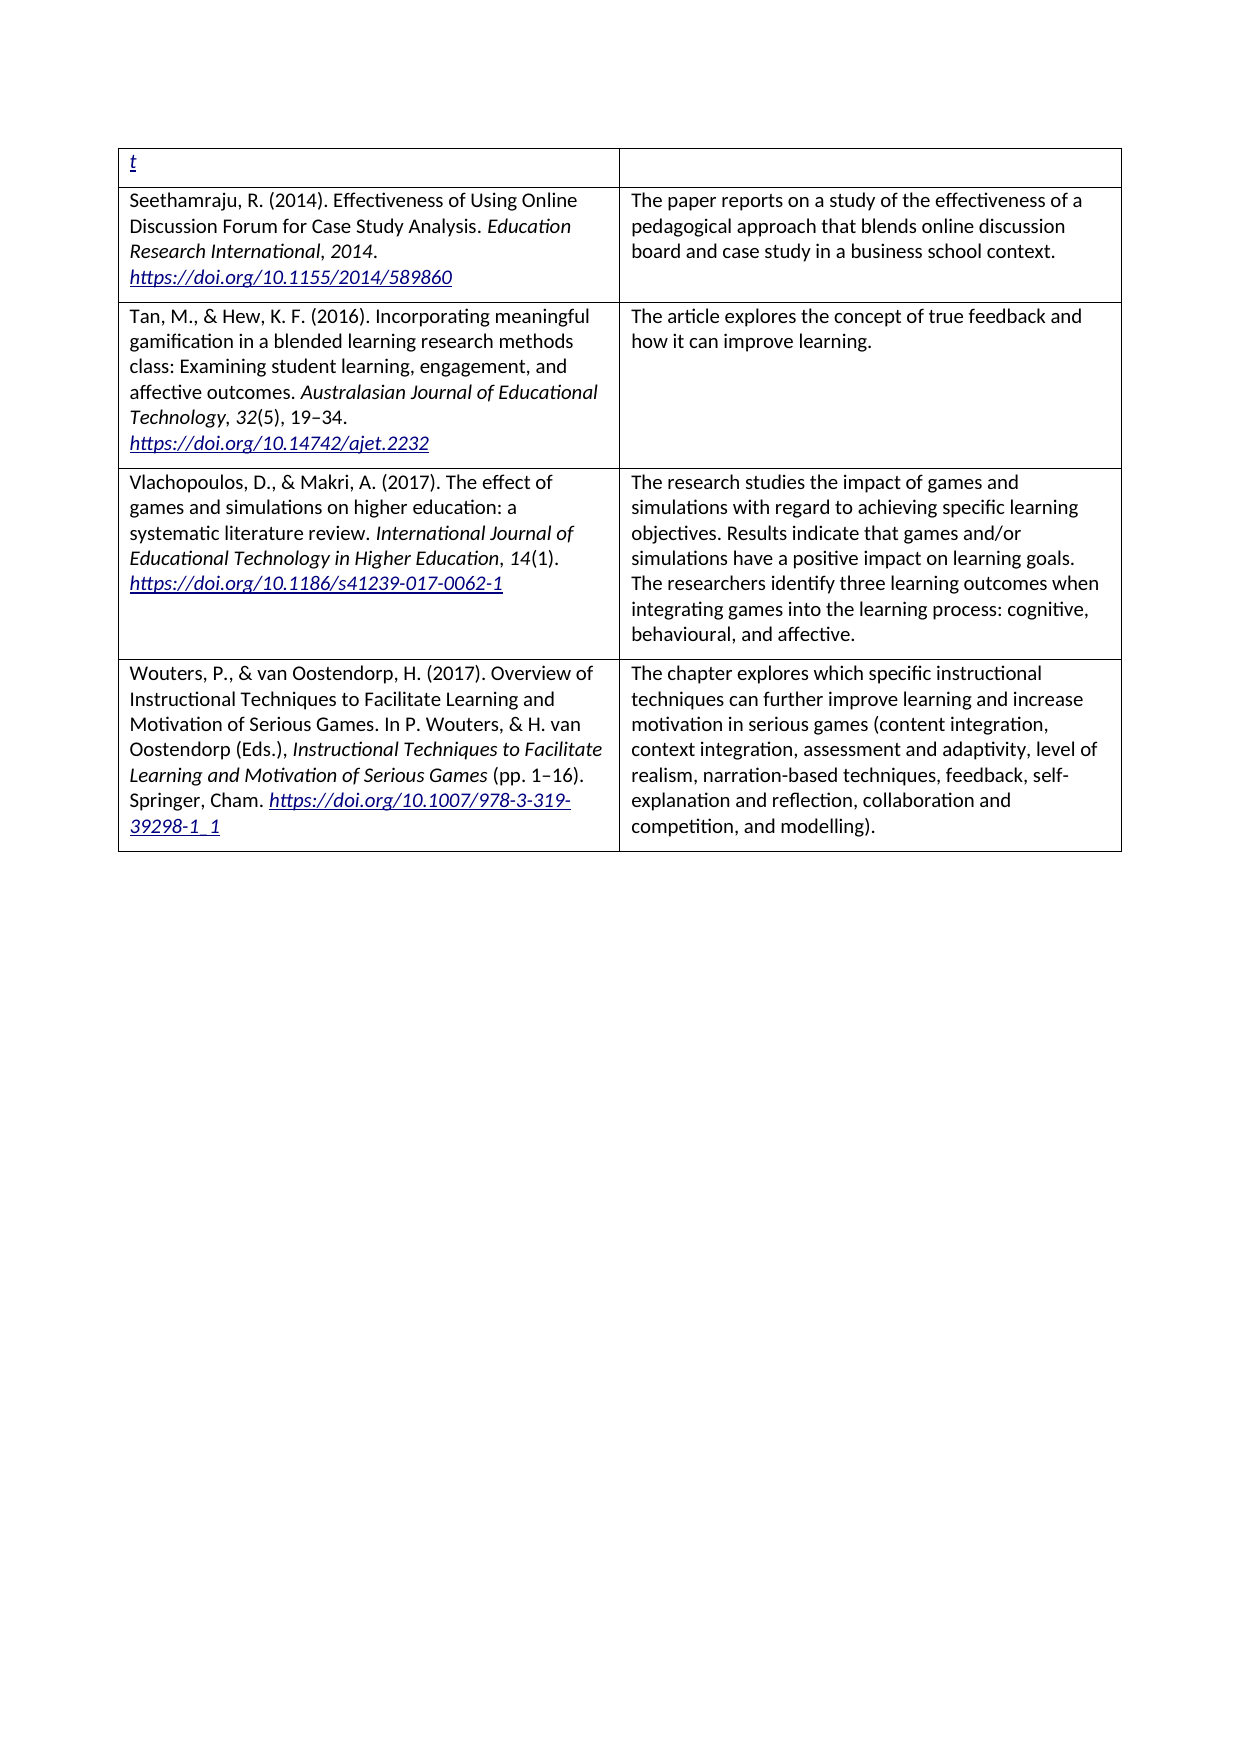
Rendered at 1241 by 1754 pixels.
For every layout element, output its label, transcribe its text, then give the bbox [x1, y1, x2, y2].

table_cell The research studies the impact of games and simulations with regard to achieving specific learning objectives. Results indicate that games and/or simulations have a positive impact on learning goals. The researchers identify three learning outcomes when integrating games into the learning process: cognitive, behavioural, and affective. [620, 469, 1121, 659]
table_cell The paper reports on a study of the effectiveness of a pedagogical approach that blends online discussion board and case study in a business school context. [620, 188, 1121, 302]
table_cell t [119, 149, 619, 187]
table_cell Tan, M., & Hew, K. F. (2016). Incorporating meaningful gamification in a blended learning research methods class: Examining student learning, engagement, and affective outcomes. Australasian Journal of Educational Technology, 32(5), 19–34. https://doi.org/10.14742/ajet.2232 [119, 303, 619, 468]
table_cell The article explores the concept of true feedback and how it can improve learning. [620, 303, 1121, 468]
table_cell Vlachopoulos, D., & Makri, A. (2017). The effect of games and simulations on higher education: a systematic literature review. International Journal of Educational Technology in Higher Education, 14(1). https://doi.org/10.1186/s41239-017-0062-1 [119, 469, 619, 659]
table_cell [620, 149, 1121, 187]
table_cell Wouters, P., & van Oostendorp, H. (2017). Overview of Instructional Techniques to Facilitate Learning and Motivation of Serious Games. In P. Wouters, & H. van Oostendorp (Eds.), Instructional Techniques to Facilitate Learning and Motivation of Serious Games (pp. 1–16). Springer, Cham. https://doi.org/10.1007/978-3-319-39298-1_1 [119, 660, 619, 851]
table_cell The chapter explores which specific instructional techniques can further improve learning and increase motivation in serious games (content integration, context integration, assessment and adaptivity, level of realism, narration-based techniques, feedback, self-explanation and reflection, collaboration and competition, and modelling). [620, 660, 1121, 851]
table_cell Seethamraju, R. (2014). Effectiveness of Using Online Discussion Forum for Case Study Analysis. Education Research International, 2014. https://doi.org/10.1155/2014/589860 [119, 188, 619, 302]
